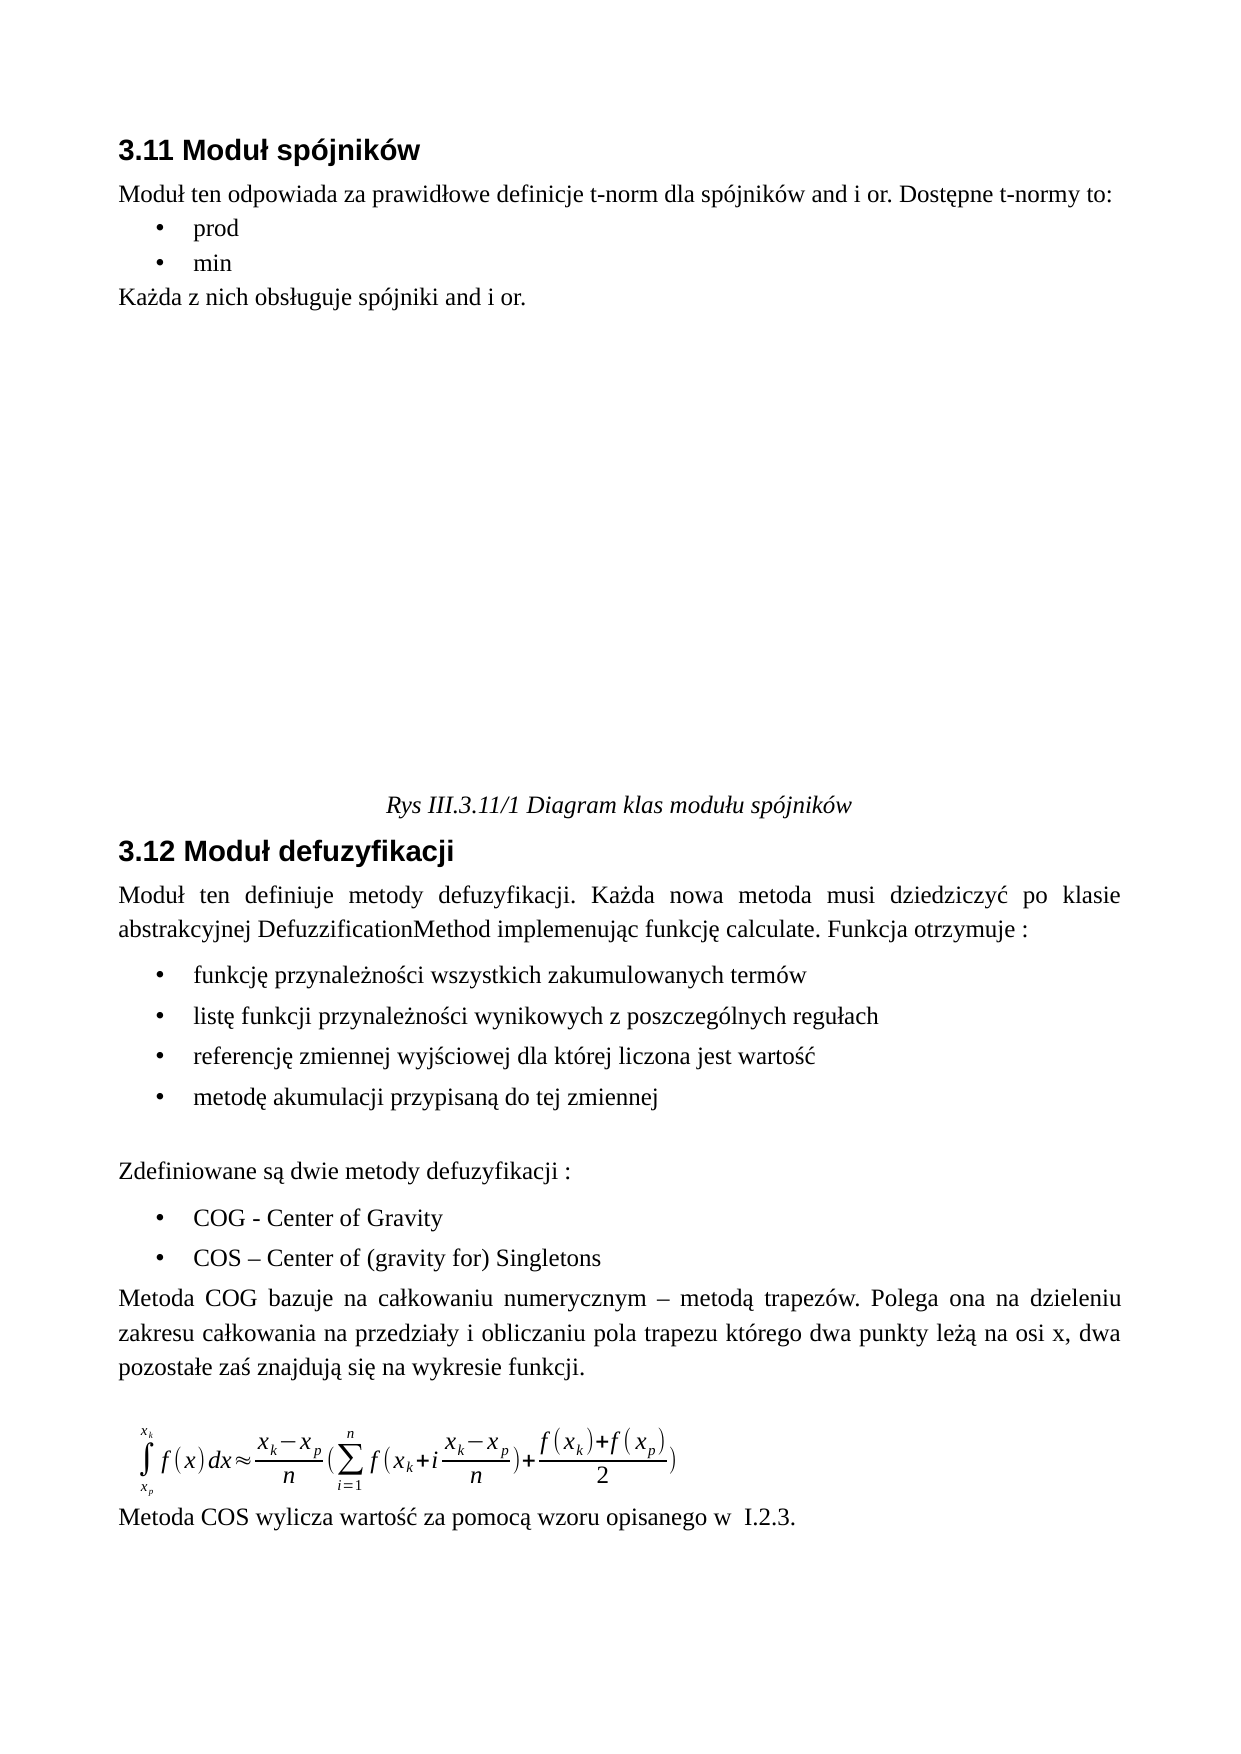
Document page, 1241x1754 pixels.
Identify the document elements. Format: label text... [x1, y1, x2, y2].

text Moduł ten odpowiada za prawidłowe definicje t-norm dla spójników and i or. Dostępne t-normy to: [118, 179, 1122, 208]
list COS – Center of (gravity for) Singletons [156, 1243, 1122, 1272]
list min [156, 248, 1122, 277]
text Każda z nich obsługuje spójniki and i or. [118, 282, 1122, 311]
subtitle 3.11 Moduł spójników [118, 133, 1122, 166]
list prod [156, 213, 1122, 242]
text Zdefiniowane są dwie metody defuzyfikacji : [118, 1156, 1122, 1185]
list listę funkcji przynależności wynikowych z poszczególnych regułach [156, 1001, 1122, 1030]
list metodę akumulacji przypisaną do tej zmiennej [156, 1082, 1122, 1111]
list funkcję przynależności wszystkich zakumulowanych termów [156, 961, 1122, 989]
text Metoda COG bazuje na całkowaniu numerycznym – metodą trapezów. Polega ona na dzieleniu zakresu całkowania na przedziały i obliczaniu pola trapezu którego dwa punkty leżą na osi x, dwa pozostałe zaś znajdują się na wykresie funkcji. [118, 1283, 1122, 1381]
text Moduł ten definiuje metody defuzyfikacji. Każda nowa metoda musi dziedziczyć po klasie abstrakcyjnej DefuzzificationMethod implemenując funkcję calculate. Funkcja otrzymuje : [118, 880, 1122, 943]
list referencję zmiennej wyjściowej dla której liczona jest wartość [156, 1041, 1122, 1070]
list COG - Center of Gravity [156, 1203, 1122, 1231]
text Metoda COS wylicza wartość za pomocą wzoru opisanego w I.2.3. [118, 1502, 1122, 1531]
text Rys III.3.11/1 Diagram klas modułu spójników [118, 351, 1122, 819]
subtitle 3.12 Moduł defuzyfikacji [118, 834, 1122, 867]
